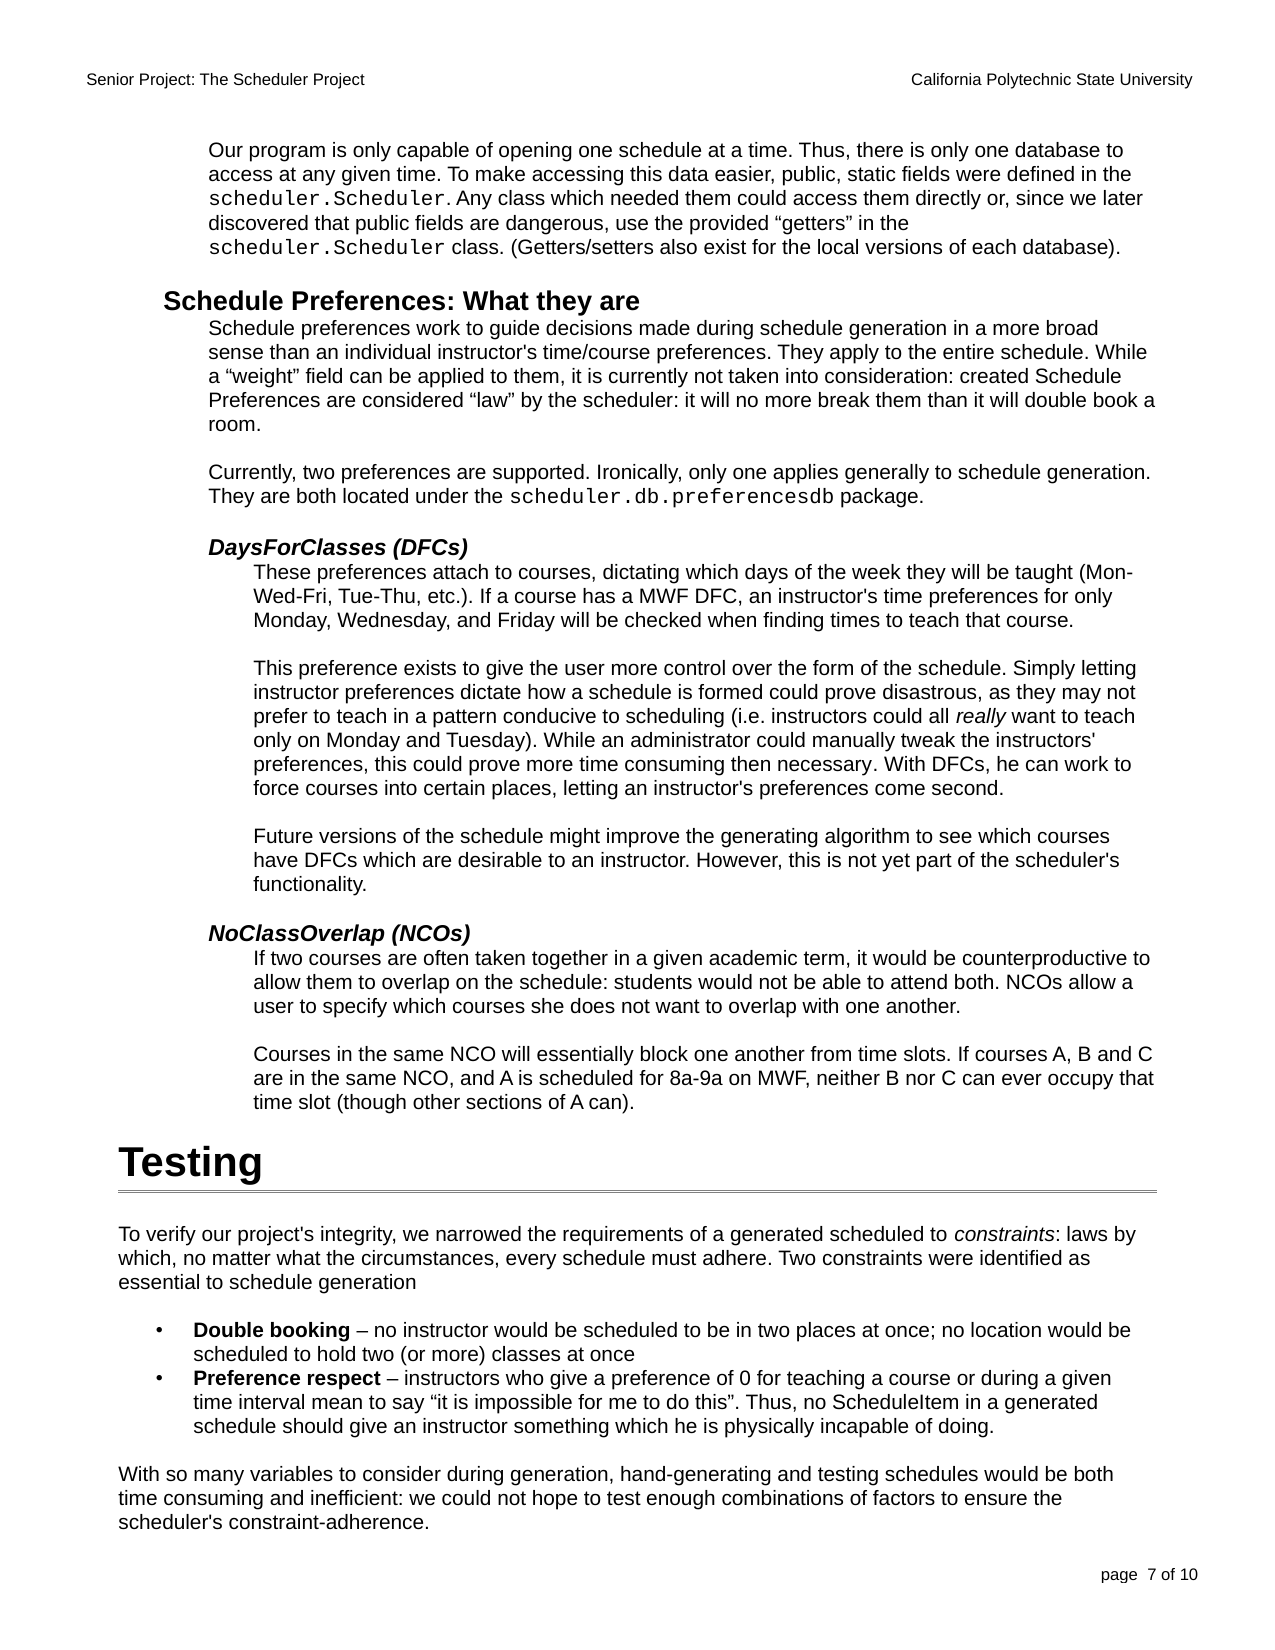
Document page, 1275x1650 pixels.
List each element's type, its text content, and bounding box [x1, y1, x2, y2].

text This preference exists to give the user more control over the form of the schedule. Simply letting instructor preferences dictate how a schedule is formed could prove disastrous, as they may not prefer to teach in a pattern conducive to scheduling (i.e. instructors could all really want to teach only on Monday and Tuesday). While an administrator could manually tweak the instructors' preferences, this could prove more time consuming then necessary. With DFCs, he can work to force courses into certain places, letting an instructor's preferences come second. [253, 656, 1157, 800]
text Our program is only capable of opening one schedule at a time. Thus, there is only one database to access at any given time. To make accessing this data easier, public, static fields were defined in the scheduler.Scheduler. Any class which needed them could access them directly or, since we later discovered that public fields are dangerous, use the provided “getters” in the scheduler.Scheduler class. (Getters/setters also exist for the local versions of each database). [208, 137, 1157, 261]
list Double booking – no instructor would be scheduled to be in two places at once; no location would be scheduled to hold two (or more) classes at once [156, 1318, 1157, 1366]
text NoClassOverlap (NCOs) [208, 919, 1157, 946]
text With so many variables to consider during generation, hand-generating and testing schedules would be both time consuming and inefficient: we could not hope to test enough combinations of factors to ensure the scheduler's constraint-adherence. [118, 1462, 1157, 1534]
text Schedule Preferences: What they are [163, 285, 1157, 316]
text Testing [118, 1137, 1157, 1185]
text These preferences attach to courses, dictating which days of the week they will be taught (Mon-Wed-Fri, Tue-Thu, etc.). If a course has a MWF DFC, an instructor's time preferences for only Monday, Wednesday, and Friday will be checked when finding times to teach that course. [253, 560, 1157, 632]
text If two courses are often taken together in a given academic term, it would be counterproductive to allow them to overlap on the schedule: students would not be able to attend both. NCOs allow a user to specify which courses she does not want to overlap with one another. [253, 946, 1157, 1018]
text Currently, two preferences are supported. Ironically, only one applies generally to schedule generation. They are both located under the scheduler.db.preferencesdb package. [208, 460, 1157, 510]
text Courses in the same NCO will essentially block one another from time slots. If courses A, B and C are in the same NCO, and A is scheduled for 8a-9a on MWF, neither B nor C can ever occupy that time slot (though other sections of A can). [253, 1042, 1157, 1113]
text To verify our project's integrity, we narrowed the requirements of a generated scheduled to constraints: laws by which, no matter what the circumstances, every schedule must adhere. Two constraints were identified as essential to schedule generation [118, 1222, 1157, 1294]
text Schedule preferences work to guide decisions made during schedule generation in a more broad sense than an individual instructor's time/course preferences. They apply to the entire schedule. While a “weight” field can be applied to them, it is currently not taken into consideration: created Schedule Preferences are considered “law” by the scheduler: it will no more break them than it will double book a room. [208, 316, 1157, 436]
text DaysForClasses (DFCs) [208, 534, 1157, 560]
list Preference respect – instructors who give a preference of 0 for teaching a course or during a given time interval mean to say “it is impossible for me to do this”. Thus, no ScheduleItem in a generated schedule should give an instructor something which he is physically incapable of doing. [156, 1366, 1157, 1438]
text Future versions of the schedule might improve the generating algorithm to see which courses have DFCs which are desirable to an instructor. However, this is not yet part of the scheduler's functionality. [253, 824, 1157, 896]
